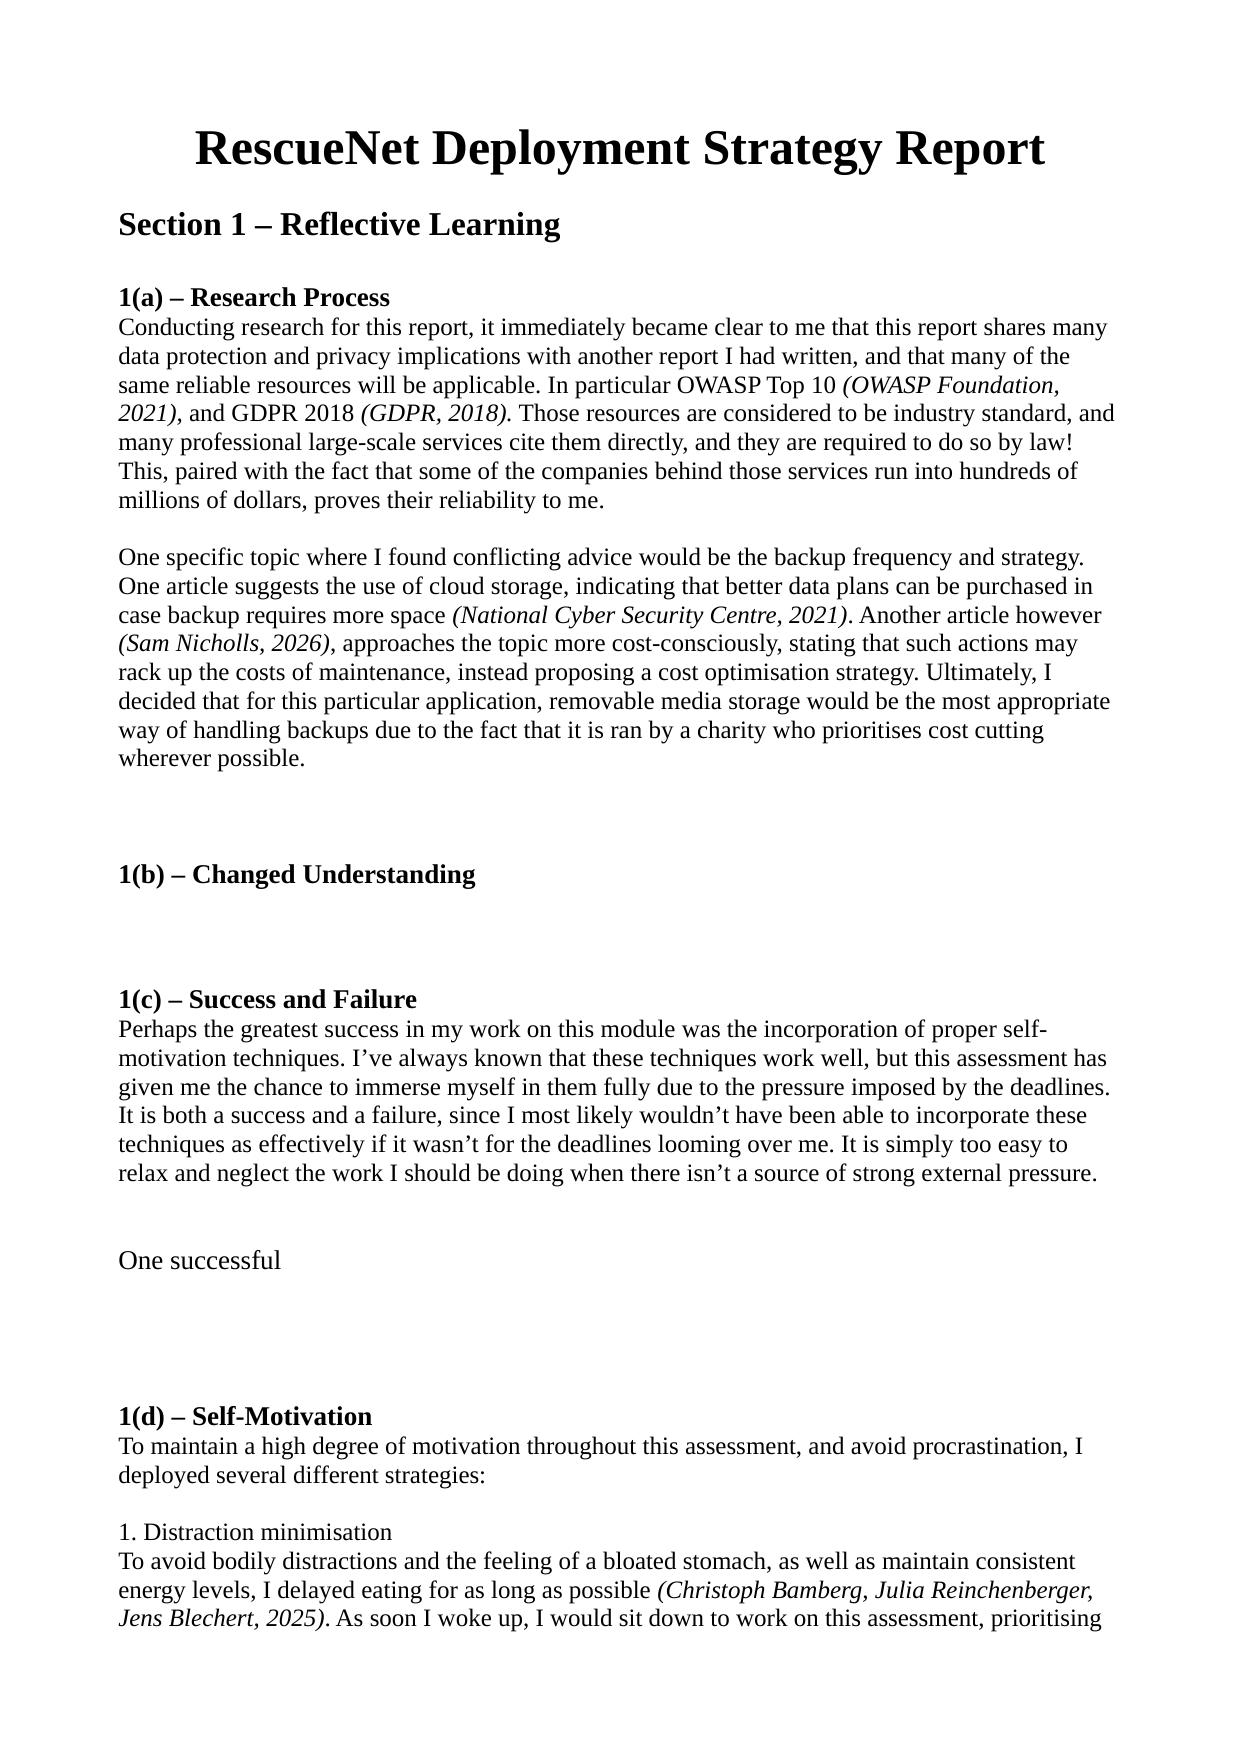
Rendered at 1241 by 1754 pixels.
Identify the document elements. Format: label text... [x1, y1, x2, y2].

text 1(a) – Research Process [118, 281, 1122, 312]
text To avoid bodily distractions and the feeling of a bloated stomach, as well as maintain consistent energy levels, I delayed eating for as long as possible (Christoph Bamberg, Julia Reinchenberger, Jens Blechert, 2025). As soon I woke up, I would sit down to work on this assessment, prioritising [118, 1546, 1122, 1632]
text RescueNet Deployment Strategy Report [118, 118, 1122, 176]
text One specific topic where I found conflicting advice would be the backup frequency and strategy. One article suggests the use of cloud storage, indicating that better data plans can be purchased in case backup requires more space (National Cyber Security Centre, 2021). Another article however (Sam Nicholls, 2026), approaches the topic more cost-consciously, stating that such actions may rack up the costs of maintenance, instead proposing a cost optimisation strategy. Ultimately, I decided that for this particular application, removable media storage would be the most appropriate way of handling backups due to the fact that it is ran by a charity who prioritises cost cutting wherever possible. [118, 542, 1122, 772]
text Section 1 – Reflective Learning [118, 204, 1122, 243]
text 1(d) – Self-Motivation [118, 1400, 1122, 1431]
text Perhaps the greatest success in my work on this module was the incorporation of proper self-motivation techniques. I’ve always known that these techniques work well, but this assessment has given me the chance to immerse myself in them fully due to the pressure imposed by the deadlines. It is both a success and a failure, since I most likely wouldn’t have been able to incorporate these techniques as effectively if it wasn’t for the deadlines looming over me. It is simply too easy to relax and neglect the work I should be doing when there isn’t a source of strong external pressure. [118, 1014, 1122, 1187]
text This, paired with the fact that some of the companies behind those services run into hundreds of millions of dollars, proves their reliability to me. [118, 456, 1122, 513]
text 1(c) – Success and Failure [118, 983, 1122, 1014]
text 1(b) – Changed Understanding [118, 858, 1122, 889]
text 1. Distraction minimisation [118, 1517, 1122, 1546]
text To maintain a high degree of motivation throughout this assessment, and avoid procrastination, I deployed several different strategies: [118, 1431, 1122, 1488]
text Conducting research for this report, it immediately became clear to me that this report shares many data protection and privacy implications with another report I had written, and that many of the same reliable resources will be applicable. In particular OWASP Top 10 (OWASP Foundation, 2021), and GDPR 2018 (GDPR, 2018). Those resources are considered to be industry standard, and many professional large-scale services cite them directly, and they are required to do so by law! [118, 312, 1122, 456]
text One successful [118, 1244, 1122, 1275]
